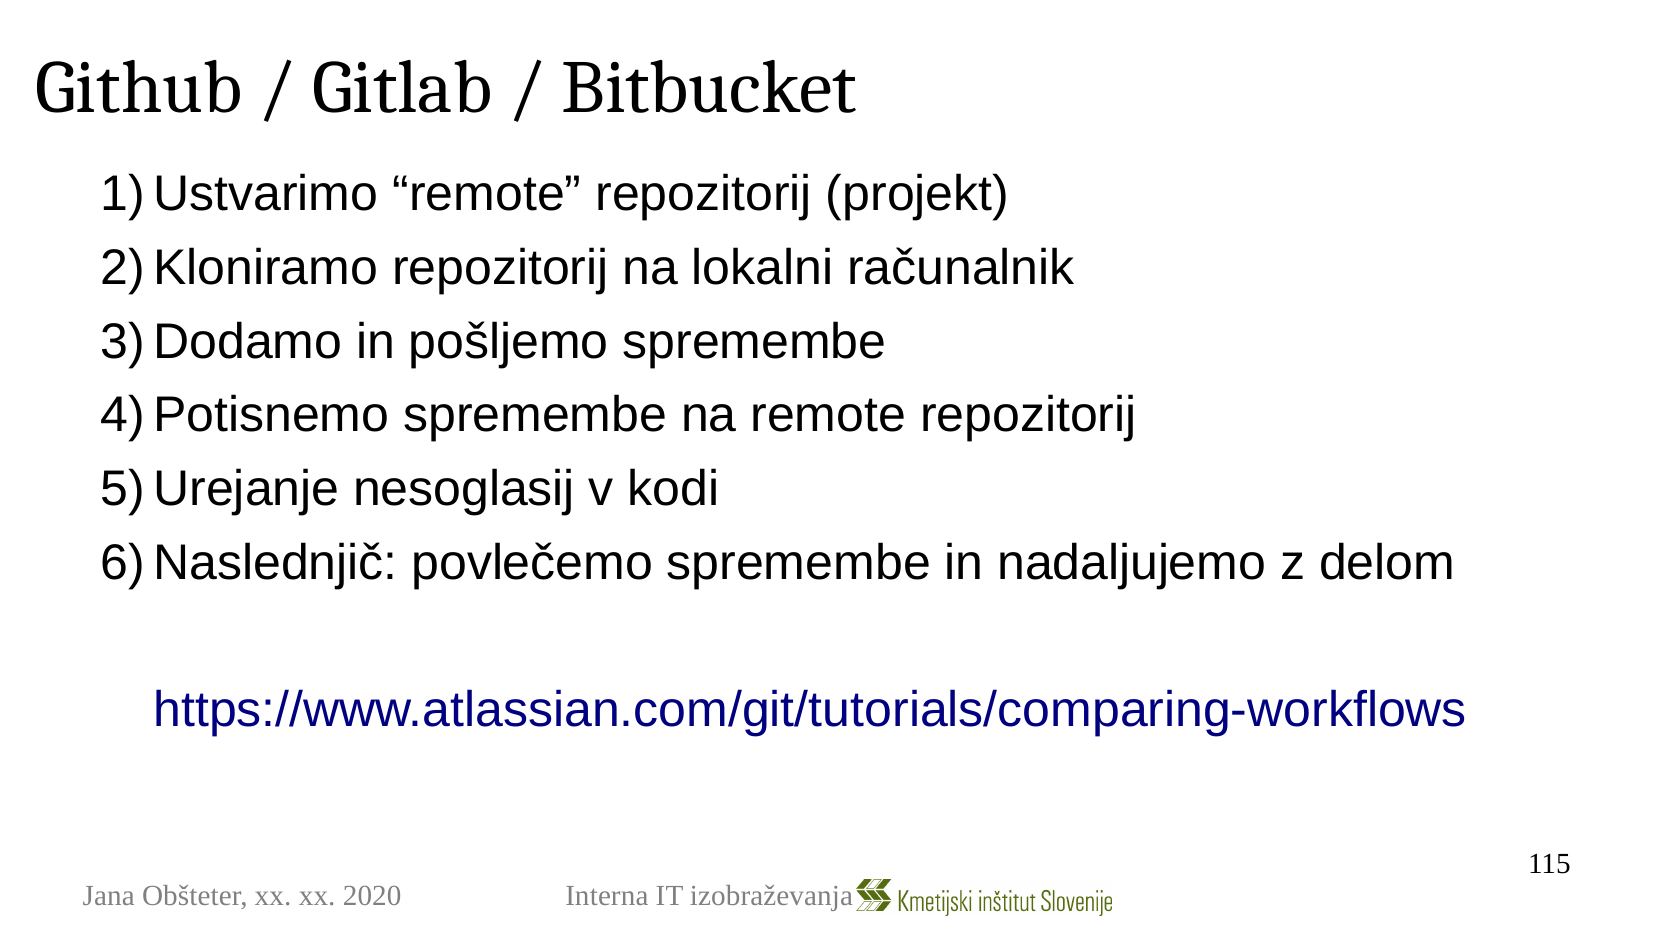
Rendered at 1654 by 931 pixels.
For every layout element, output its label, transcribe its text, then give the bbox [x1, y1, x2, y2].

picture [856, 879, 1112, 916]
list Ustvarimo “remote” repozitorij (projekt) Kloniramo repozitorij na lokalni računalnik Dodamo in pošljemo spremembe Potisnemo spremembe na remote repozitorij Urejanje nesoglasij v kodi Naslednjič: povlečemo spremembe in nadaljujemo z delom https://www.atlassian.com/git/tutorials/comparing-workflows [82, 165, 1642, 827]
title Github / Gitlab / Bitbucket [35, 21, 1524, 154]
